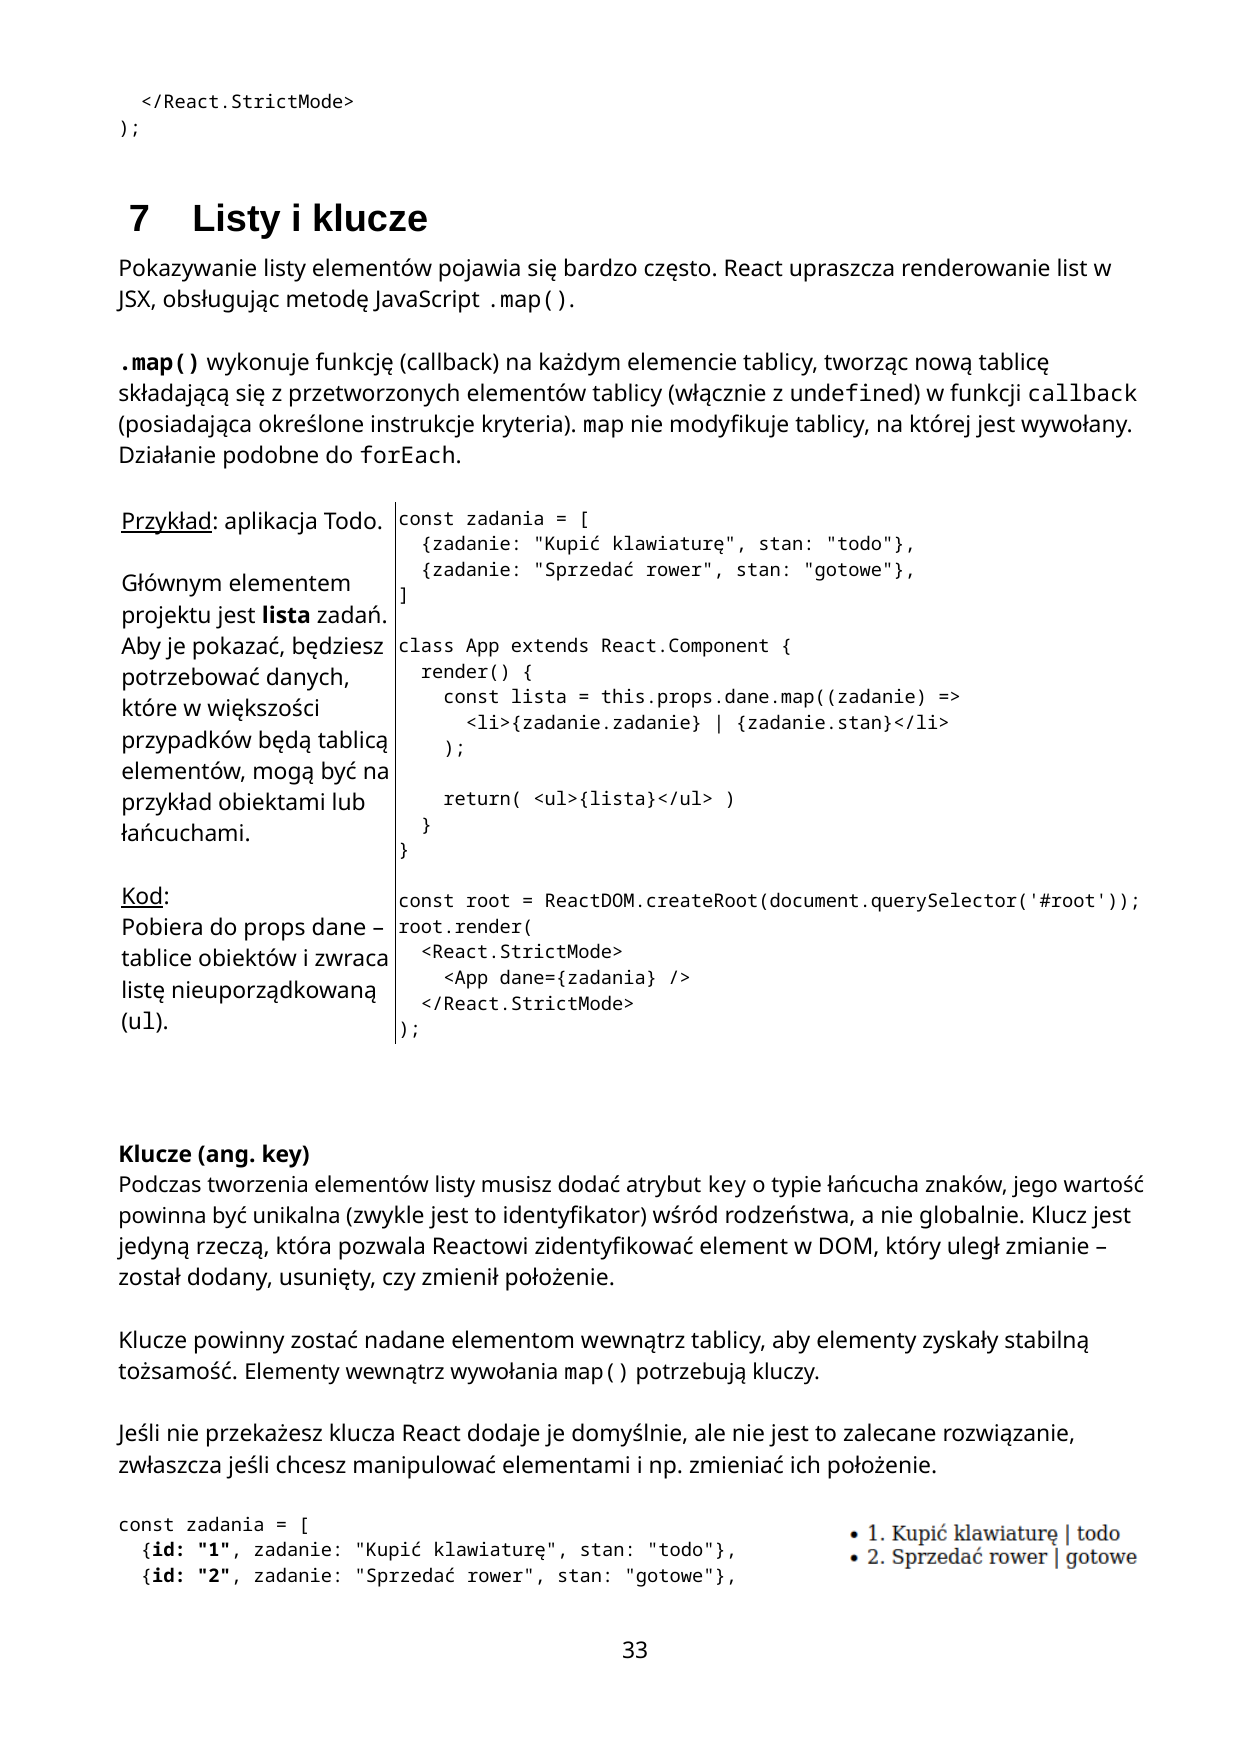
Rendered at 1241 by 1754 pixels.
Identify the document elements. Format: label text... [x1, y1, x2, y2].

text {id: "1", zadanie: "Kupić klawiaturę", stan: "todo"}, [118, 1537, 843, 1562]
table_header Przykład: aplikacja Todo. Głównym elementem projektu jest lista zadań. Aby je pokazać, będziesz potrzebować danych, które w większości przypadków będą tablicą elementów, mogą być na przykład obiektami lub łańcuchami. Kod: Pobiera do props dane – tablice obiektów i zwraca listę nieuporządkowaną (ul). [118, 502, 395, 1044]
text .map() wykonuje funkcję (callback) na każdym elemencie tablicy, tworząc nową tablicę składającą się z przetworzonych elementów tablicy (włącznie z undefined) w funkcji callback (posiadająca określone instrukcje kryteria). map nie modyfikuje tablicy, na której jest wywołany. Działanie podobne do forEach. [118, 346, 1152, 471]
picture [843, 1516, 1151, 1575]
text Klucze (ang. key) [118, 1137, 1152, 1169]
text Podczas tworzenia elementów listy musisz dodać atrybut key o typie łańcucha znaków, jego wartość powinna być unikalna (zwykle jest to identyfikator) wśród rodzeństwa, a nie globalnie. Klucz jest jedyną rzeczą, która pozwala Reactowi zidentyfikować element w DOM, który uległ zmianie – został dodany, usunięty, czy zmienił położenie. [118, 1169, 1152, 1292]
text Pokazywanie listy elementów pojawia się bardzo często. React upraszcza renderowanie list w JSX, obsługując metodę JavaScript .map(). [118, 252, 1152, 314]
text {id: "2", zadanie: "Sprzedać rower", stan: "gotowe"}, [118, 1562, 1152, 1588]
text </React.StrictMode> [118, 88, 1152, 114]
subtitle Listy i klucze [118, 196, 1152, 239]
text Klucze powinny zostać nadane elementom wewnątrz tablicy, aby elementy zyskały stabilną tożsamość. Elementy wewnątrz wywołania map() potrzebują kluczy. [118, 1323, 1152, 1386]
table_header const zadania = [ {zadanie: "Kupić klawiaturę", stan: "todo"}, {zadanie: "Sprzedać rower", stan: "gotowe"}, ] class App extends React.Component { render() { const lista = this.props.dane.map((zadanie) => <li>{zadanie.zadanie} | {zadanie.stan}</li> ); return( <ul>{lista}</ul> ) } } const root = ReactDOM.createRoot(document.querySelector('#root')); root.render( <React.StrictMode> <App dane={zadania} /> </React.StrictMode> ); [396, 502, 1152, 1044]
text ); [118, 114, 1152, 139]
text const zadania = [ [118, 1511, 1152, 1537]
text Jeśli nie przekażesz klucza React dodaje je domyślnie, ale nie jest to zalecane rozwiązanie, zwłaszcza jeśli chcesz manipulować elementami i np. zmieniać ich położenie. [118, 1417, 1152, 1480]
